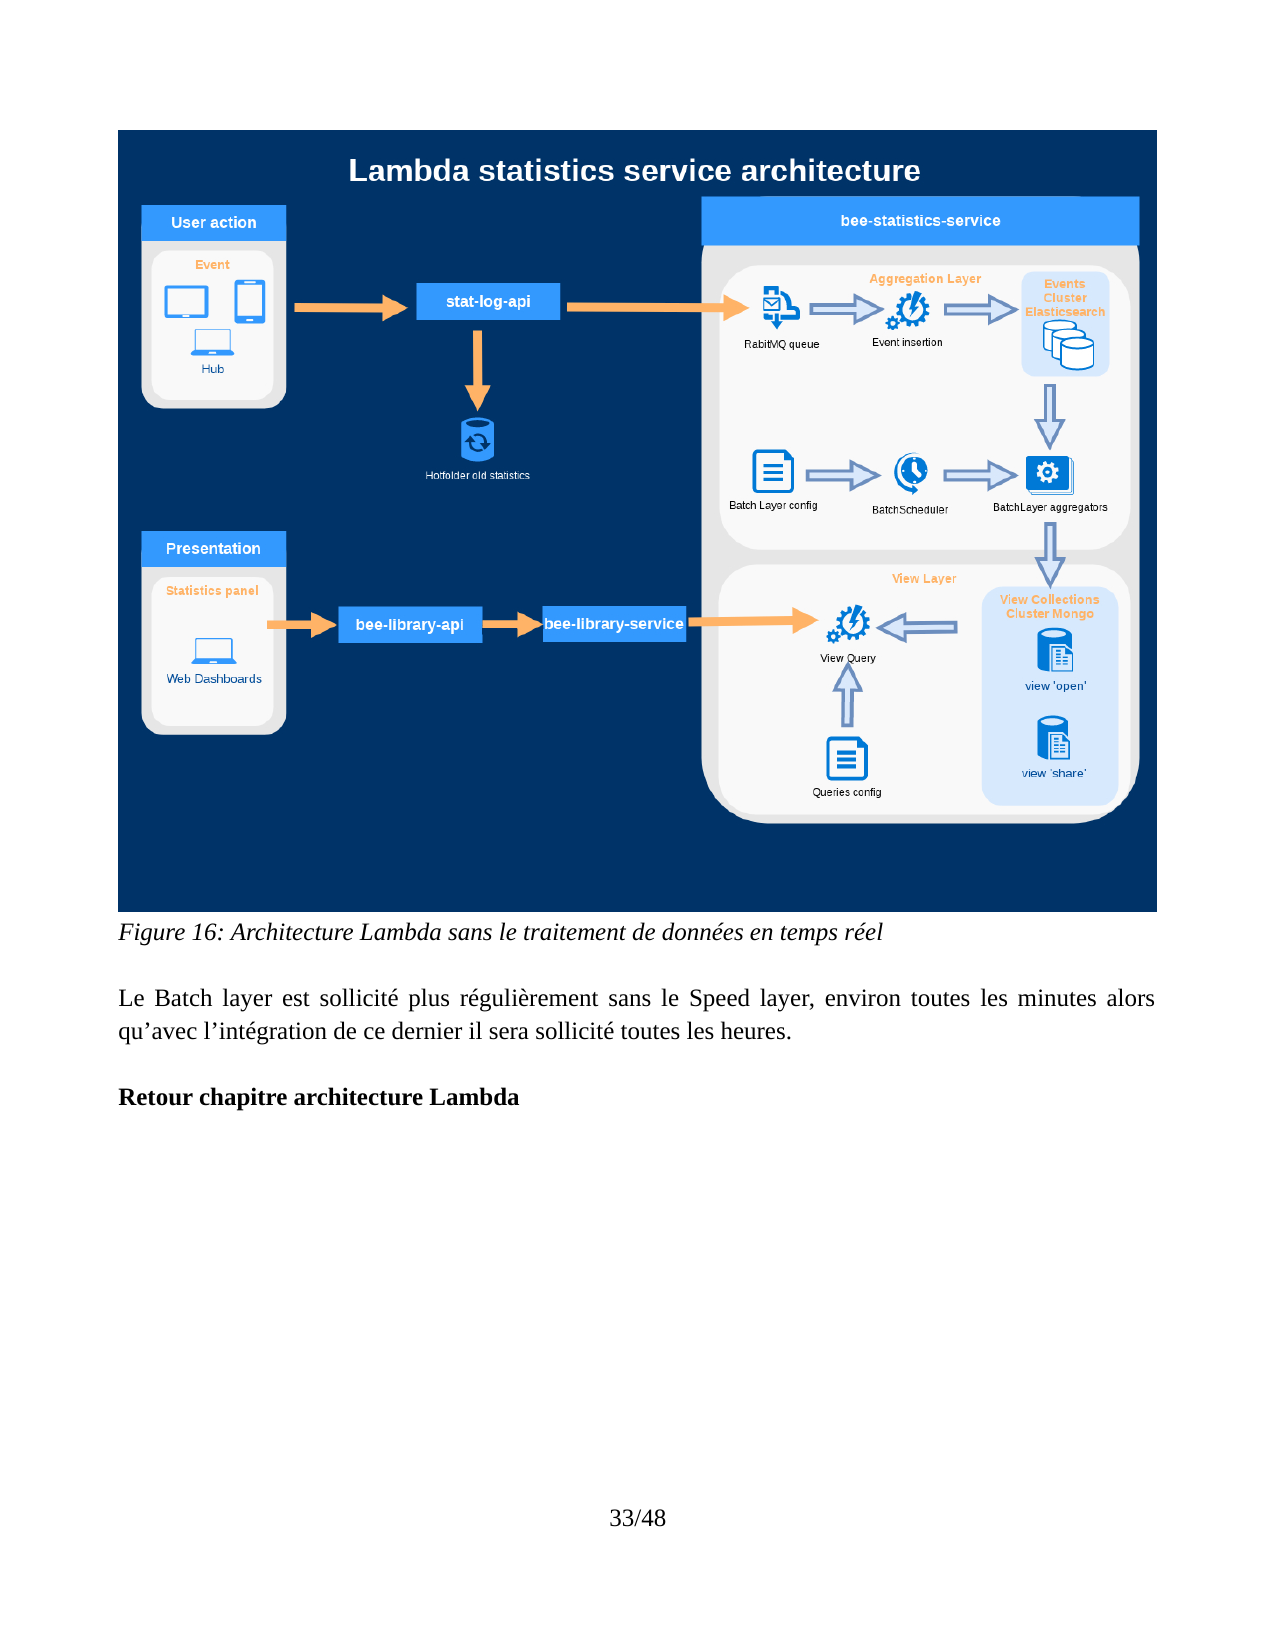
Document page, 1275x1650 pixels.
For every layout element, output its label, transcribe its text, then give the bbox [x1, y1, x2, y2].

text Figure 16: Architecture Lambda sans le traitement de données en temps réel [118, 912, 1157, 945]
text Retour chapitre architecture Lambda [118, 1082, 1157, 1111]
text Le Batch layer est sollicité plus régulièrement sans le Speed layer, environ toutes les minutes alors qu’avec l’intégration de ce dernier il sera sollicité toutes les heures. [118, 983, 1157, 1044]
